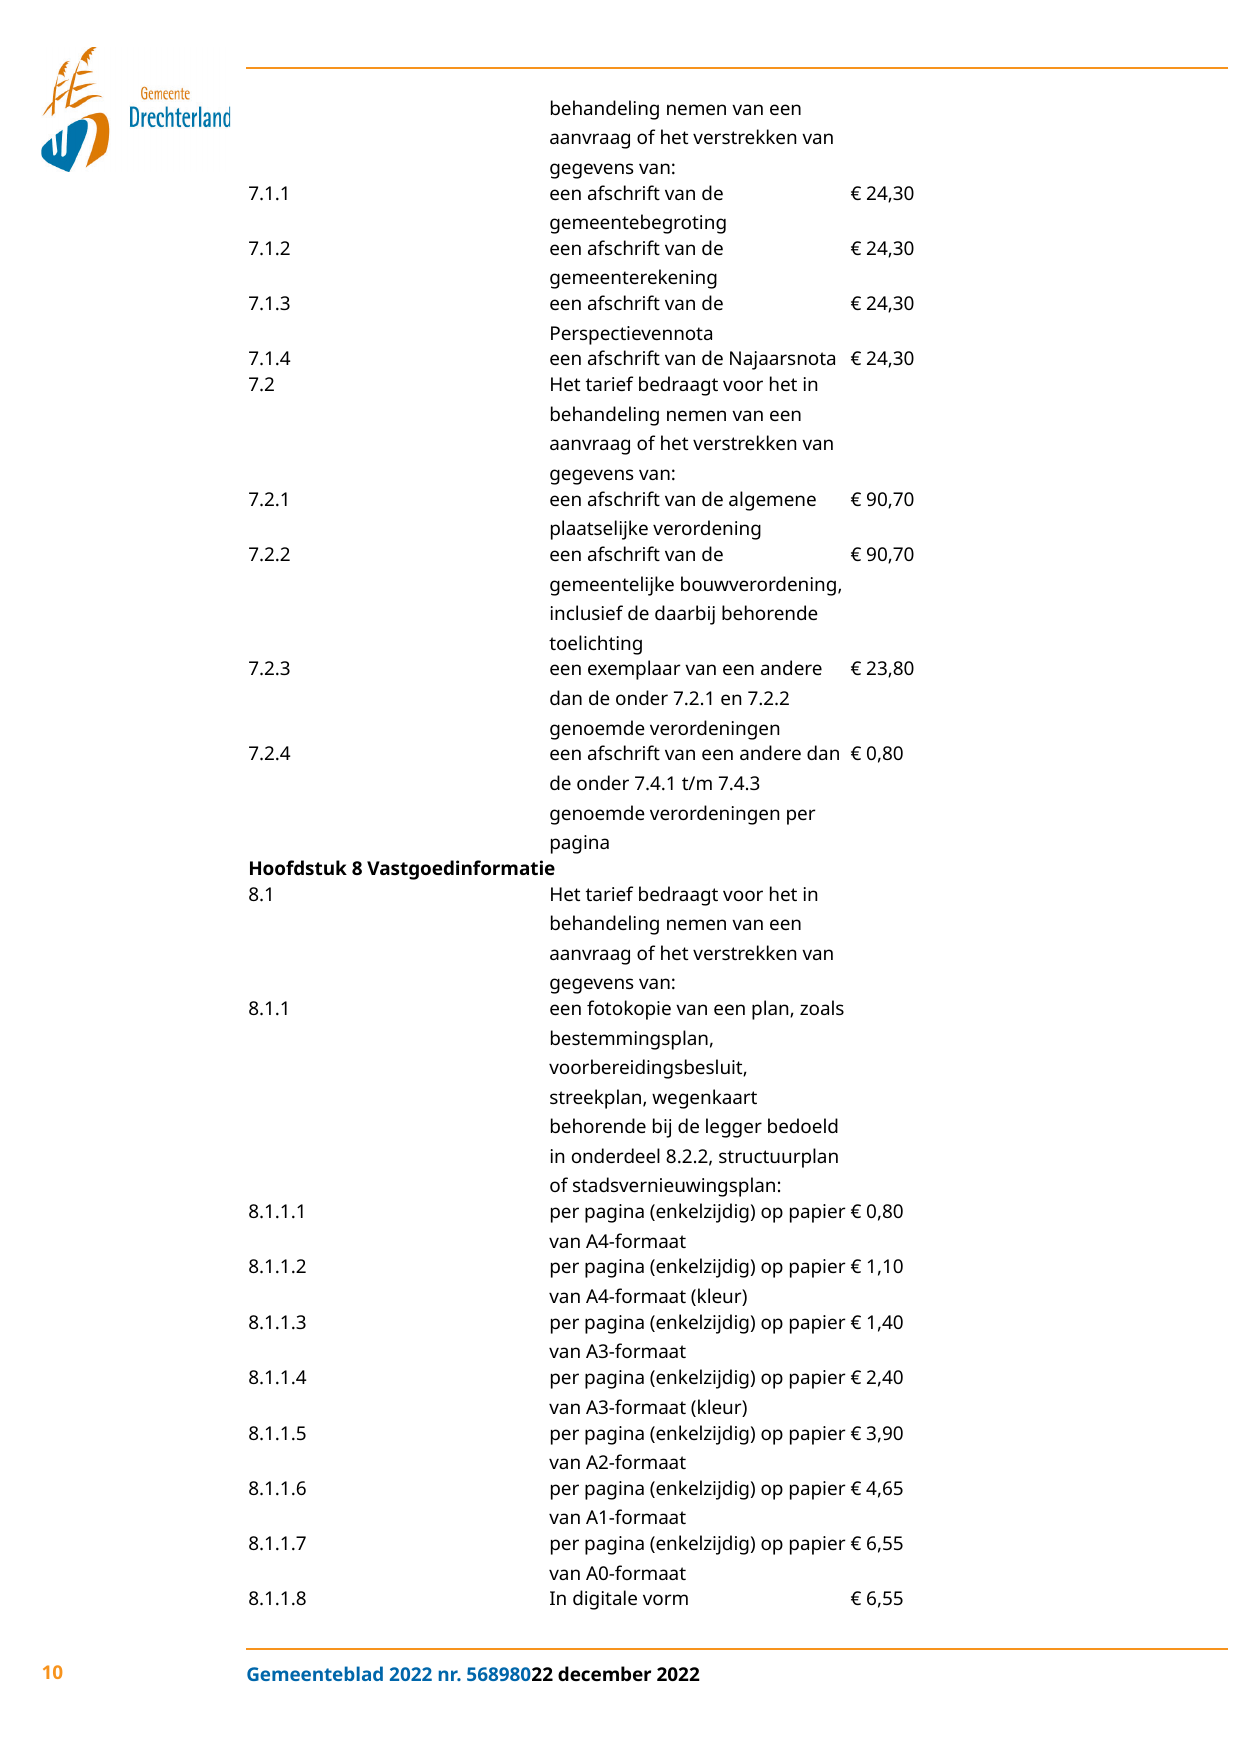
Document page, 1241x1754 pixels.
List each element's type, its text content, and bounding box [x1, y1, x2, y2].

table_cell 8.1.1.6 [248, 1475, 549, 1530]
table_cell per pagina (enkelzijdig) op papier van A3-formaat (kleur) [549, 1364, 850, 1420]
table_cell [850, 881, 1152, 995]
table_cell € 1,10 [850, 1254, 1152, 1309]
table_cell € 24,30 [850, 180, 1152, 235]
table_cell [850, 995, 1152, 1198]
table_cell 7.2.3 [248, 656, 549, 741]
table_cell een fotokopie van een plan, zoals bestemmingsplan, voorbereidingsbesluit, streekplan, wegenkaart behorende bij de legger bedoeld in onderdeel 8.2.2, structuurplan of stadsvernieuwingsplan: [549, 995, 850, 1198]
picture [41, 47, 231, 172]
table_cell Hoofdstuk 8 Vastgoedinformatie [248, 855, 1152, 881]
table_cell [248, 95, 549, 180]
table_cell per pagina (enkelzijdig) op papier van A1-formaat [549, 1475, 850, 1530]
table_cell 7.2.1 [248, 486, 549, 541]
table_cell 8.1.1.2 [248, 1254, 549, 1309]
table_cell per pagina (enkelzijdig) op papier van A3-formaat [549, 1309, 850, 1364]
table_cell een afschrift van de algemene plaatselijke verordening [549, 486, 850, 541]
picture [226, 115, 231, 124]
table_cell 7.2.4 [248, 741, 549, 855]
table_cell een exemplaar van een andere dan de onder 7.2.1 en 7.2.2 genoemde verordeningen [549, 656, 850, 741]
table_cell 7.2.2 [248, 541, 549, 656]
table_cell een afschrift van de Najaarsnota [549, 346, 850, 371]
table_cell 8.1.1.7 [248, 1530, 549, 1586]
table_cell 7.1.3 [248, 290, 549, 346]
table_cell € 2,40 [850, 1364, 1152, 1420]
table_cell 8.1.1.4 [248, 1364, 549, 1420]
table_cell € 0,80 [850, 741, 1152, 855]
table_cell 7.1.2 [248, 235, 549, 290]
table_cell € 4,65 [850, 1475, 1152, 1530]
table_cell per pagina (enkelzijdig) op papier van A4-formaat [549, 1199, 850, 1254]
table_cell € 24,30 [850, 346, 1152, 371]
table_cell Het tarief bedraagt voor het in behandeling nemen van een aanvraag of het verstrekken van gegevens van: [549, 371, 850, 486]
table_cell € 1,40 [850, 1309, 1152, 1364]
table_cell een afschrift van de Perspectievennota [549, 290, 850, 346]
table_cell 7.2 [248, 371, 549, 486]
table_cell € 90,70 [850, 541, 1152, 656]
table_cell € 6,55 [850, 1586, 1152, 1611]
table_cell 7.1.4 [248, 346, 549, 371]
table_cell een afschrift van een andere dan de onder 7.4.1 t/m 7.4.3 genoemde verordeningen per pagina [549, 741, 850, 855]
table_cell per pagina (enkelzijdig) op papier van A0-formaat [549, 1530, 850, 1586]
table_cell 8.1 [248, 881, 549, 995]
picture [41, 158, 64, 172]
table_cell een afschrift van de gemeenterekening [549, 235, 850, 290]
table_cell per pagina (enkelzijdig) op papier van A2-formaat [549, 1420, 850, 1475]
table_cell 8.1.1.3 [248, 1309, 549, 1364]
table_cell per pagina (enkelzijdig) op papier van A4-formaat (kleur) [549, 1254, 850, 1309]
table_cell 7.1.1 [248, 180, 549, 235]
table_cell € 3,90 [850, 1420, 1152, 1475]
table_cell een afschrift van de gemeentebegroting [549, 180, 850, 235]
table_cell behandeling nemen van een aanvraag of het verstrekken van gegevens van: [549, 95, 850, 180]
table_cell [850, 95, 1152, 180]
table_cell 8.1.1 [248, 995, 549, 1198]
table_cell € 24,30 [850, 290, 1152, 346]
table_cell € 6,55 [850, 1530, 1152, 1586]
table_cell 8.1.1.5 [248, 1420, 549, 1475]
table_cell € 0,80 [850, 1199, 1152, 1254]
table_cell € 23,80 [850, 656, 1152, 741]
table_cell Het tarief bedraagt voor het in behandeling nemen van een aanvraag of het verstrekken van gegevens van: [549, 881, 850, 995]
table_cell € 90,70 [850, 486, 1152, 541]
table_cell 8.1.1.1 [248, 1199, 549, 1254]
table_cell een afschrift van de gemeentelijke bouwverordening, inclusief de daarbij behorende toelichting [549, 541, 850, 656]
table_cell € 24,30 [850, 235, 1152, 290]
table_cell 8.1.1.8 [248, 1586, 549, 1611]
table_cell In digitale vorm [549, 1586, 850, 1611]
table_cell [850, 371, 1152, 486]
